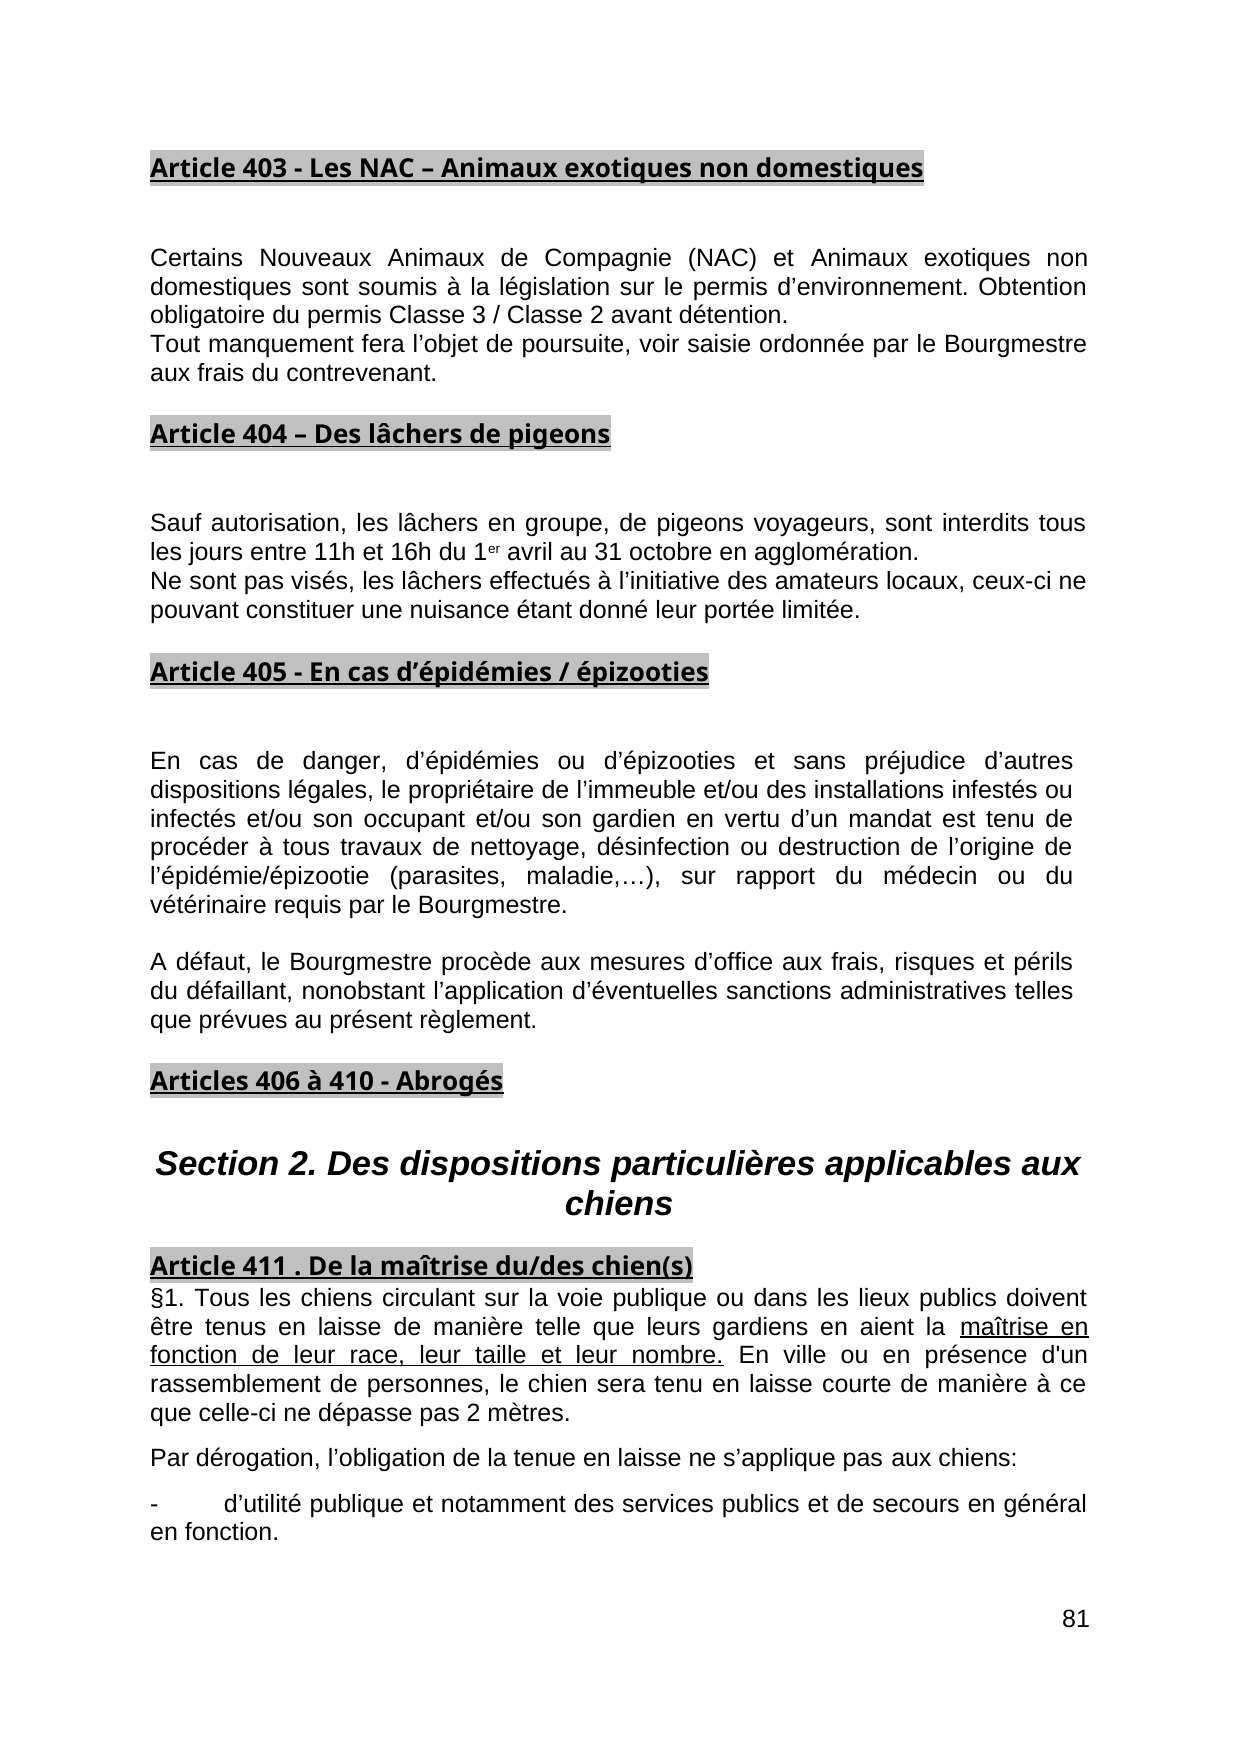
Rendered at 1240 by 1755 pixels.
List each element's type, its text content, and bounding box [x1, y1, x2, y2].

text Ne sont pas visés, les lâchers effectués à l’initiative des amateurs locaux, ceux-ci ne pouvant constituer une nuisance étant donné leur portée limitée. [150, 566, 1088, 623]
subtitle Articles 406 à 410 - Abrogés [150, 1062, 1089, 1098]
text Par dérogation, l’obligation de la tenue en laisse ne s’applique pas aux chiens: [150, 1443, 1088, 1472]
subtitle Article 404 – Des lâchers de pigeons [150, 415, 1089, 451]
text Tout manquement fera l’objet de poursuite, voir saisie ordonnée par le Bourgmestre aux frais du contrevenant. [150, 329, 1088, 387]
text En cas de danger, d’épidémies ou d’épizooties et sans préjudice d’autres dispositions légales, le propriétaire de l’immeuble et/ou des installations infestés ou infectés et/ou son occupant et/ou son gardien en vertu d’un mandat est tenu de procéder à tous travaux de nettoyage, désinfection ou destruction de l’origine de l’épidémie/épizootie (parasites, maladie,…), sur rapport du médecin ou du vétérinaire requis par le Bourgmestre. [150, 746, 1075, 919]
subtitle Article 403 - Les NAC – Animaux exotiques non domestiques [150, 150, 1089, 186]
text Sauf autorisation, les lâchers en groupe, de pigeons voyageurs, sont interdits tous les jours entre 11h et 16h du 1er avril au 31 octobre en agglomération. [150, 508, 1088, 566]
subtitle Section 2. Des dispositions particulières applicables aux chiens [150, 1143, 1089, 1222]
subtitle Article 411 . De la maîtrise du/des chien(s) [150, 1247, 1089, 1283]
text A défaut, le Bourgmestre procède aux mesures d’office aux frais, risques et périls du défaillant, nonobstant l’application d’éventuelles sanctions administratives telles que prévues au présent règlement. [150, 947, 1075, 1034]
list d’utilité publique et notamment des services publics et de secours en général en fonction. [150, 1488, 1088, 1546]
subtitle Article 405 - En cas d’épidémies / épizooties [150, 653, 1089, 689]
text Certains Nouveaux Animaux de Compagnie (NAC) et Animaux exotiques non domestiques sont soumis à la législation sur le permis d’environnement. Obtention obligatoire du permis Classe 3 / Classe 2 avant détention. [150, 243, 1088, 329]
text §1. Tous les chiens circulant sur la voie publique ou dans les lieux publics doivent être tenus en laisse de manière telle que leurs gardiens en aient la maîtrise en fonction de leur race, leur taille et leur nombre. En ville ou en présence d'un rassemblement de personnes, le chien sera tenu en laisse courte de manière à ce que celle-ci ne dépasse pas 2 mètres. [150, 1283, 1088, 1426]
